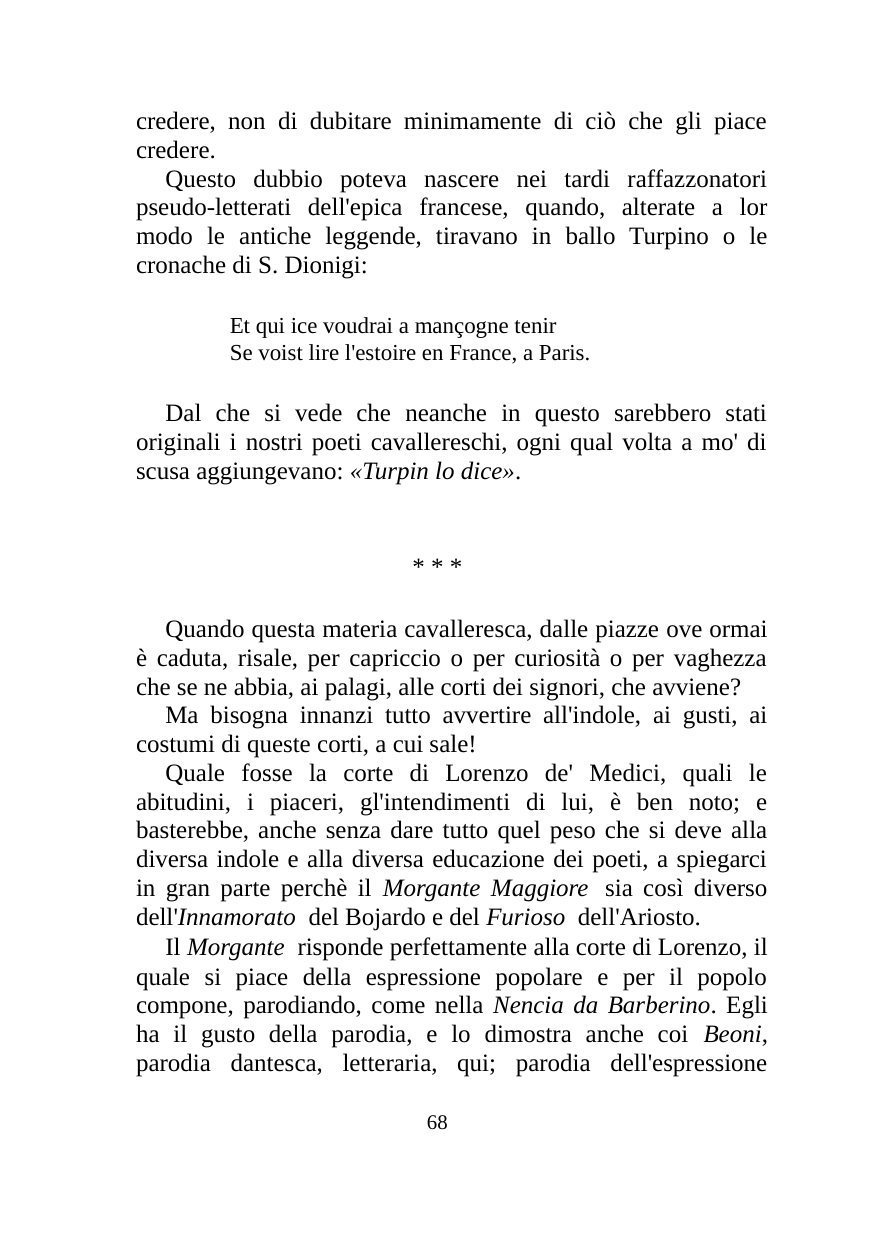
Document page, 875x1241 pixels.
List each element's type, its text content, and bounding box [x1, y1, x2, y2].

text Ma bisogna innanzi tutto avvertire all'indole, ai gusti, ai costumi di queste corti, a cui sale! [136, 700, 768, 758]
text Se voist lire l'estoire en France, a Paris. [200, 339, 768, 365]
text Et qui ice voudrai a mançogne tenir [200, 312, 768, 339]
text Quale fosse la corte di Lorenzo de' Medici, quali le abitudini, i piaceri, gl'intendimenti di lui, è ben noto; e basterebbe, anche senza dare tutto quel peso che si deve alla diversa indole e alla diversa educazione dei poeti, a spiegarci in gran parte perchè il Morgante Maggiore sia così diverso dell'Innamorato del Bojardo e del Furioso dell'Ariosto. [136, 758, 768, 932]
text Quando questa materia cavalleresca, dalle piazze ove ormai è caduta, risale, per capriccio o per curiosità o per vaghezza che se ne abbia, ai palagi, alle corti dei signori, che avviene? [136, 614, 768, 700]
text Questo dubbio poteva nascere nei tardi raffazzonatori pseudo-letterati dell'epica francese, quando, alterate a lor modo le antiche leggende, tiravano in ballo Turpino o le cronache di S. Dionigi: [136, 164, 768, 279]
text Il Morgante risponde perfettamente alla corte di Lorenzo, il quale si piace della espressione popolare e per il popolo compone, parodiando, come nella Nencia da Barberino. Egli ha il gusto della parodia, e lo dimostra anche coi Beoni, parodia dantesca, letteraria, qui; parodia dell'espressione [136, 932, 768, 1077]
text credere, non di dubitare minimamente di ciò che gli piace credere. [136, 106, 768, 164]
text * * * [106, 552, 768, 581]
text Dal che si vede che neanche in questo sarebbero stati originali i nostri poeti cavallereschi, ogni qual volta a mo' di scusa aggiungevano: «Turpin lo dice». [136, 398, 768, 485]
